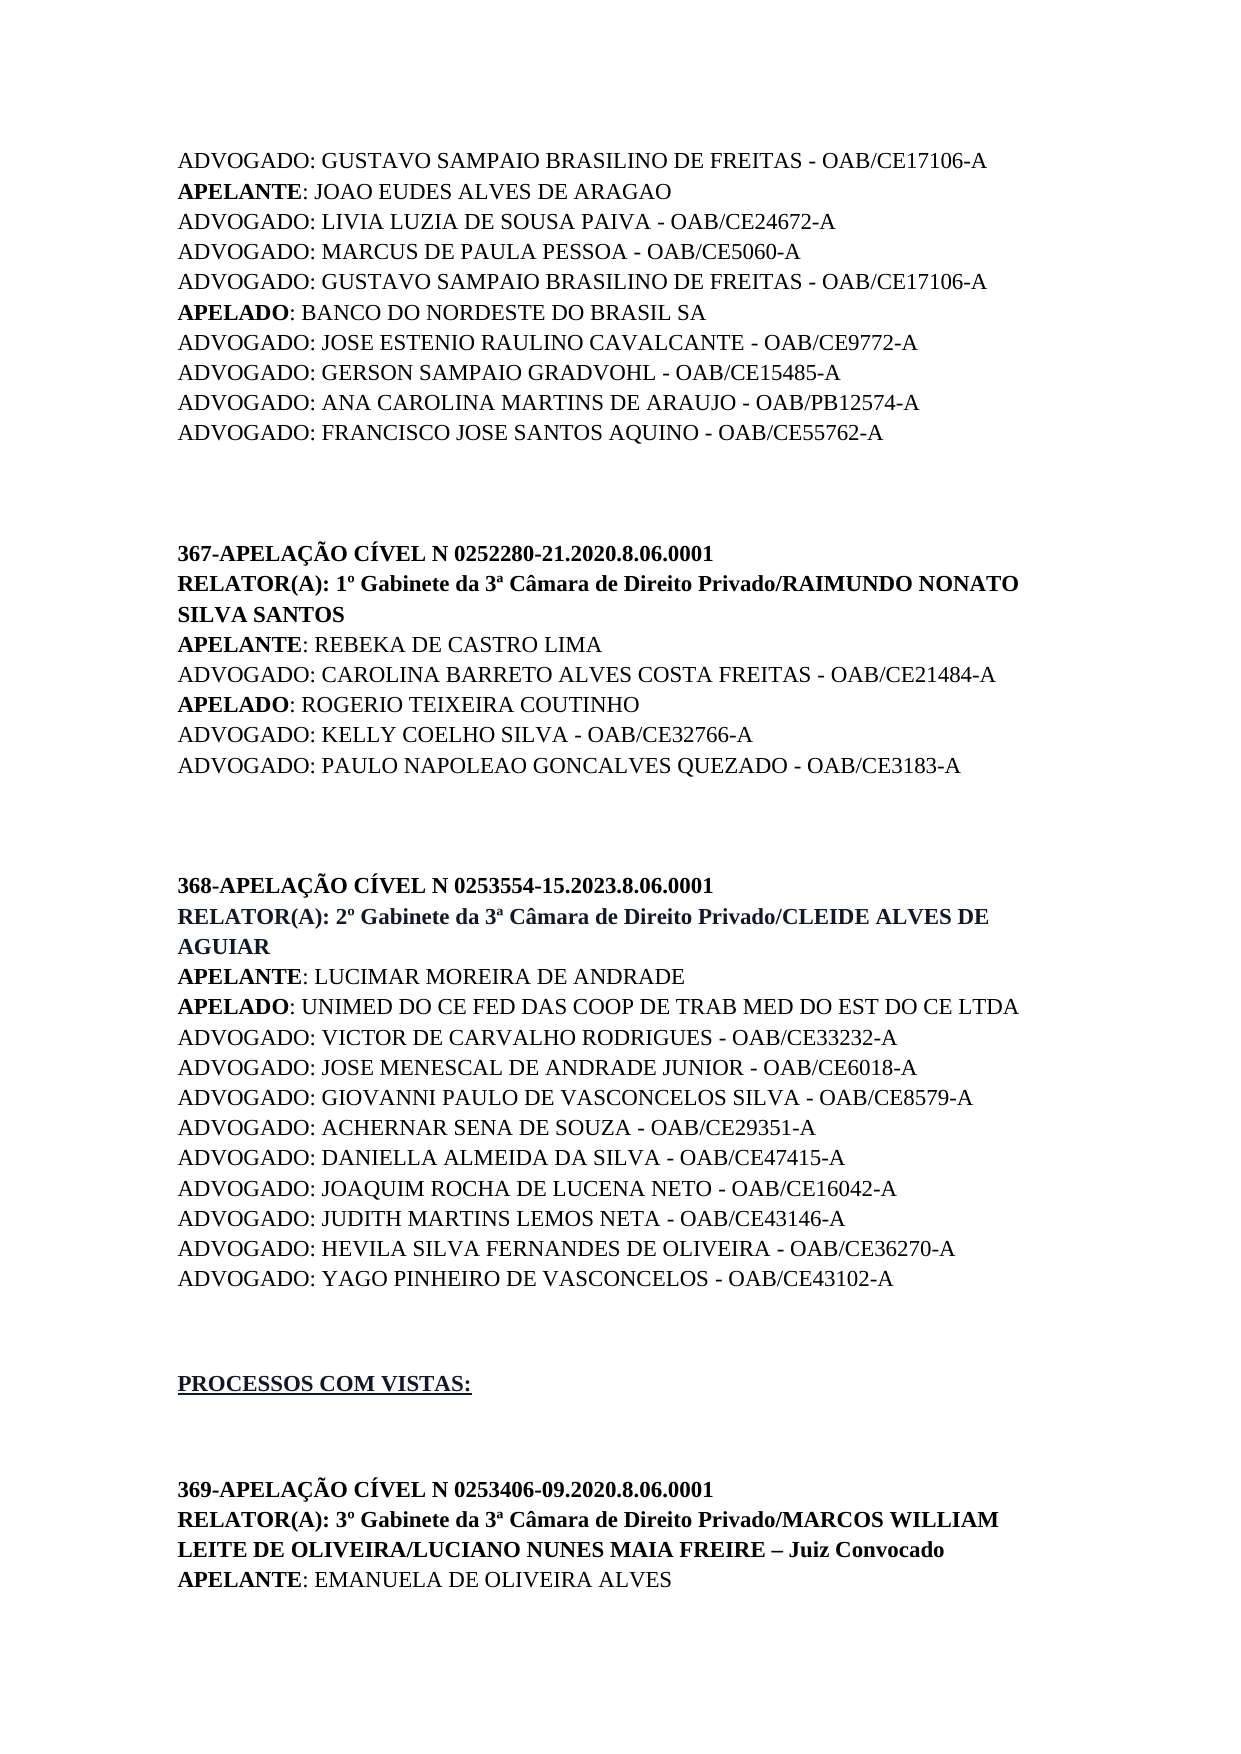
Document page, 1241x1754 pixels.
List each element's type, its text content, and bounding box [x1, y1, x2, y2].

text 369-APELAÇÃO CÍVEL N 0253406-09.2020.8.06.0001 RELATOR(A): 3º Gabinete da 3ª Câmara de Direito Privado/MARCOS WILLIAM LEITE DE OLIVEIRA/LUCIANO NUNES MAIA FREIRE – Juiz Convocado APELANTE: EMANUELA DE OLIVEIRA ALVES [177, 1476, 1063, 1593]
text PROCESSOS COM VISTAS: [177, 1371, 1063, 1457]
text ADVOGADO: GUSTAVO SAMPAIO BRASILINO DE FREITAS - OAB/CE17106-A APELANTE: JOAO EUDES ALVES DE ARAGAO ADVOGADO: LIVIA LUZIA DE SOUSA PAIVA - OAB/CE24672-A ADVOGADO: MARCUS DE PAULA PESSOA - OAB/CE5060-A ADVOGADO: GUSTAVO SAMPAIO BRASILINO DE FREITAS - OAB/CE17106-A APELADO: BANCO DO NORDESTE DO BRASIL SA ADVOGADO: JOSE ESTENIO RAULINO CAVALCANTE - OAB/CE9772-A ADVOGADO: GERSON SAMPAIO GRADVOHL - OAB/CE15485-A ADVOGADO: ANA CAROLINA MARTINS DE ARAUJO - OAB/PB12574-A ADVOGADO: FRANCISCO JOSE SANTOS AQUINO - OAB/CE55762-A 367-APELAÇÃO CÍVEL N 0252280-21.2020.8.06.0001 RELATOR(A): 1º Gabinete da 3ª Câmara de Direito Privado/RAIMUNDO NONATO SILVA SANTOS APELANTE: REBEKA DE CASTRO LIMA ADVOGADO: CAROLINA BARRETO ALVES COSTA FREITAS - OAB/CE21484-A APELADO: ROGERIO TEIXEIRA COUTINHO ADVOGADO: KELLY COELHO SILVA - OAB/CE32766-A ADVOGADO: PAULO NAPOLEAO GONCALVES QUEZADO - OAB/CE3183-A 368-APELAÇÃO CÍVEL N 0253554-15.2023.8.06.0001 RELATOR(A): 2º Gabinete da 3ª Câmara de Direito Privado/CLEIDE ALVES DE AGUIAR APELANTE: LUCIMAR MOREIRA DE ANDRADE APELADO: UNIMED DO CE FED DAS COOP DE TRAB MED DO EST DO CE LTDA ADVOGADO: VICTOR DE CARVALHO RODRIGUES - OAB/CE33232-A ADVOGADO: JOSE MENESCAL DE ANDRADE JUNIOR - OAB/CE6018-A ADVOGADO: GIOVANNI PAULO DE VASCONCELOS SILVA - OAB/CE8579-A ADVOGADO: ACHERNAR SENA DE SOUZA - OAB/CE29351-A ADVOGADO: DANIELLA ALMEIDA DA SILVA - OAB/CE47415-A ADVOGADO: JOAQUIM ROCHA DE LUCENA NETO - OAB/CE16042-A ADVOGADO: JUDITH MARTINS LEMOS NETA - OAB/CE43146-A ADVOGADO: HEVILA SILVA FERNANDES DE OLIVEIRA - OAB/CE36270-A ADVOGADO: YAGO PINHEIRO DE VASCONCELOS - OAB/CE43102-A [177, 148, 1063, 1352]
